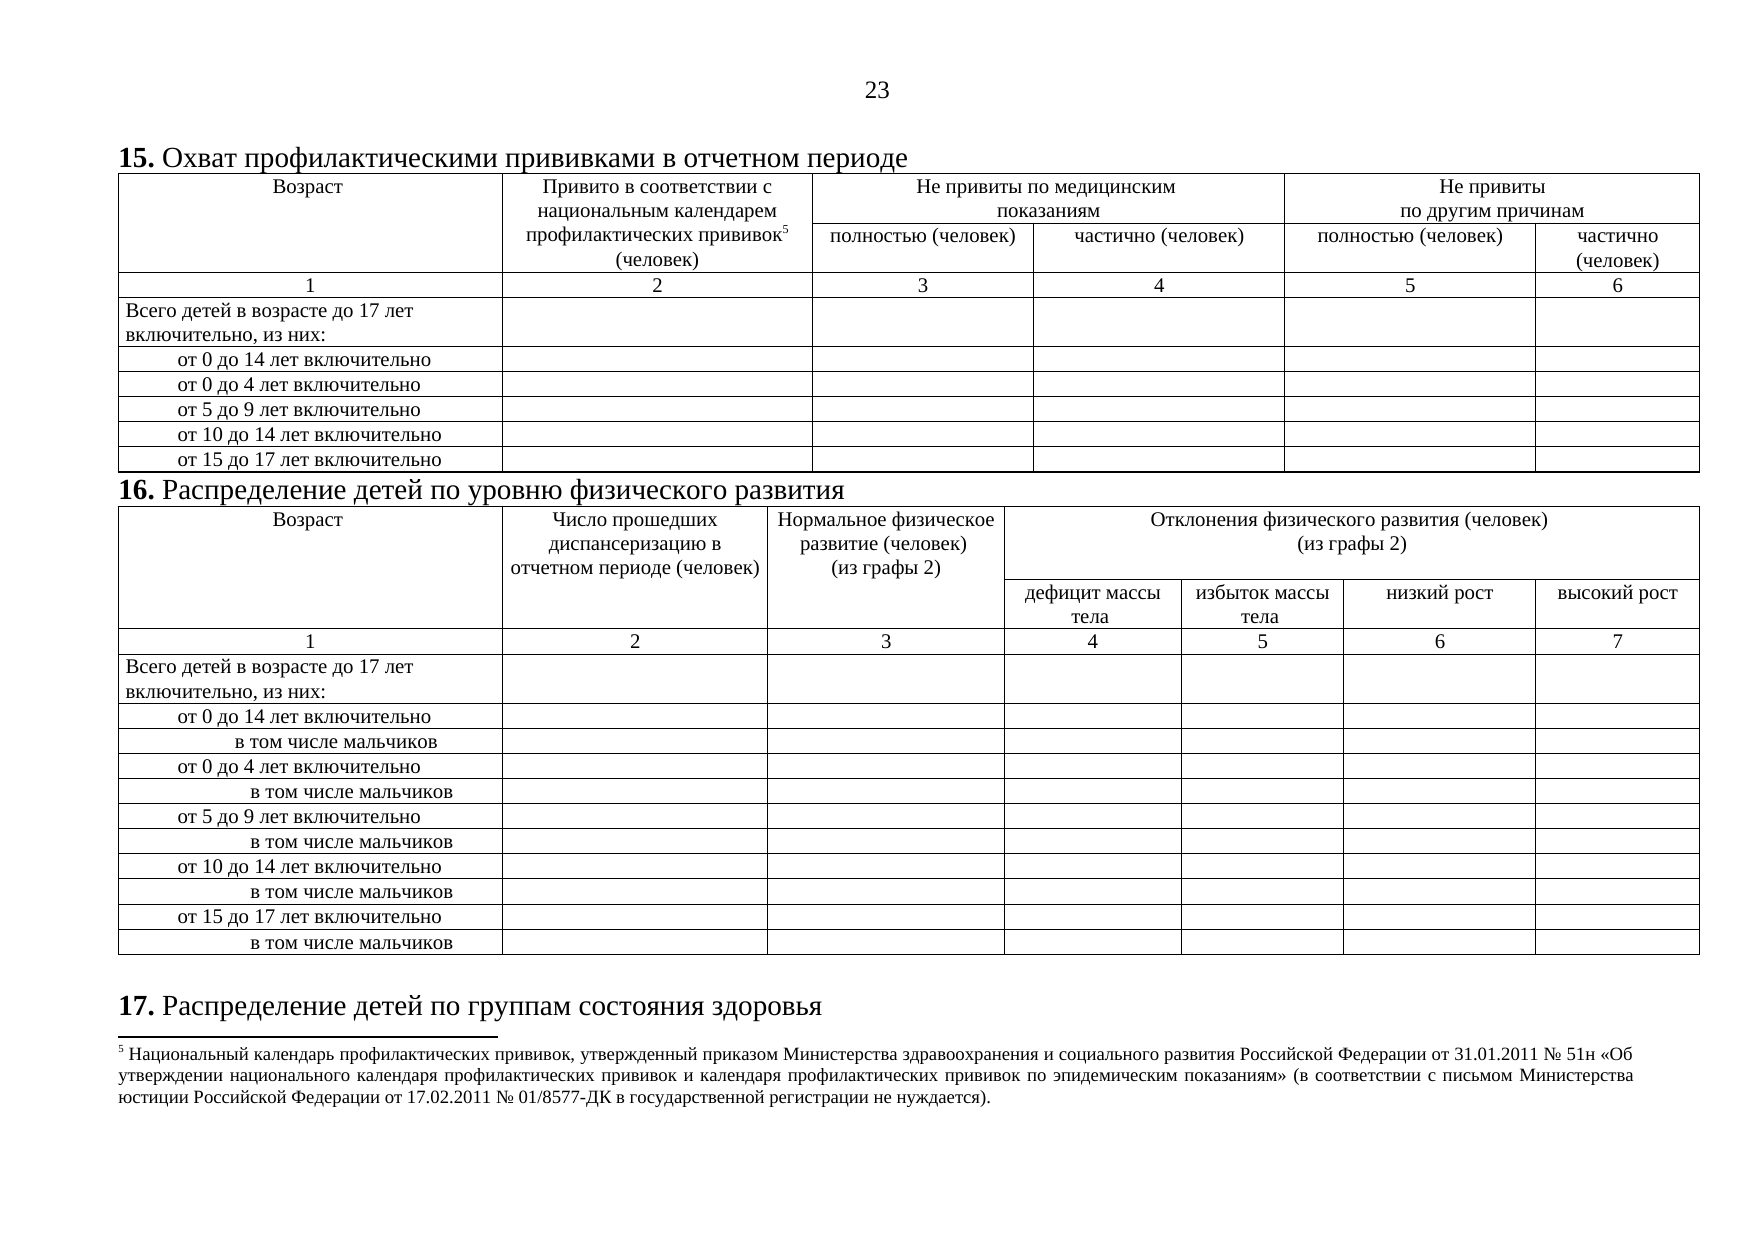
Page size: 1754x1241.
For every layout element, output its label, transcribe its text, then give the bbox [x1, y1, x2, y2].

table_cell 6 [1536, 273, 1699, 297]
text 15. Охват профилактическими прививками в отчетном периоде [118, 140, 1636, 173]
table_cell [1285, 422, 1535, 446]
table_cell [503, 347, 812, 371]
table_cell 7 [1536, 629, 1699, 653]
table_cell [1285, 447, 1535, 471]
table_cell от 0 до 14 лет включительно [119, 704, 502, 728]
table_cell [768, 754, 1004, 778]
table_cell [1536, 422, 1699, 446]
table_cell [813, 422, 1033, 446]
table_cell [1182, 655, 1343, 703]
table_cell [813, 298, 1033, 346]
table_cell [1536, 905, 1699, 928]
table_cell [1344, 905, 1535, 928]
table_cell [1344, 930, 1535, 954]
table_cell дефицит массы тела [1005, 580, 1181, 628]
table_cell в том числе мальчиков [119, 779, 502, 803]
table_cell [503, 754, 767, 778]
table_cell [503, 372, 812, 396]
table_cell [768, 905, 1004, 928]
table_header Число прошедших диспансеризацию в отчетном периоде (человек) [503, 507, 767, 579]
table_cell [1005, 704, 1181, 728]
table_cell от 15 до 17 лет включительно [119, 447, 502, 471]
table_cell [1285, 298, 1535, 346]
table_cell [1536, 754, 1699, 778]
table_cell [1344, 729, 1535, 753]
table_cell от 15 до 17 лет включительно [119, 905, 502, 928]
table_cell 1 [119, 273, 502, 297]
table_header Отклонения физического развития (человек) (из графы 2) [1005, 507, 1699, 579]
table_cell [768, 729, 1004, 753]
table_cell [1536, 804, 1699, 828]
table_cell [1536, 347, 1699, 371]
table_cell [503, 879, 767, 903]
table_cell [1344, 804, 1535, 828]
table_cell 4 [1034, 273, 1284, 297]
table_cell [1536, 879, 1699, 903]
table_cell [1285, 397, 1535, 421]
table_cell [813, 347, 1033, 371]
table_cell [503, 704, 767, 728]
table_cell [1005, 879, 1181, 903]
table_cell от 10 до 14 лет включительно [119, 422, 502, 446]
table_cell [768, 704, 1004, 728]
table_cell [503, 729, 767, 753]
table_cell полностью (человек) [1285, 224, 1535, 272]
table_cell [813, 447, 1033, 471]
table_cell [768, 930, 1004, 954]
table_cell [1344, 655, 1535, 703]
table_cell [503, 905, 767, 928]
table_cell [1536, 298, 1699, 346]
table_cell 5 [1182, 629, 1343, 653]
table_cell от 5 до 9 лет включительно [119, 397, 502, 421]
table_cell в том числе мальчиков [119, 879, 502, 903]
table_cell 1 [119, 629, 502, 653]
table_cell [503, 829, 767, 853]
table_cell [1182, 879, 1343, 903]
table_header Возраст [119, 174, 502, 222]
table_cell Всего детей в возрасте до 17 лет включительно, из них: [119, 655, 502, 703]
table_cell [503, 397, 812, 421]
table_cell [1285, 372, 1535, 396]
table_cell 6 [1344, 629, 1535, 653]
table_cell [503, 579, 767, 628]
table_cell от 5 до 9 лет включительно [119, 804, 502, 828]
table_cell [1344, 879, 1535, 903]
table_cell 5 [1285, 273, 1535, 297]
table_cell [1344, 829, 1535, 853]
table_cell [1344, 854, 1535, 878]
table_cell [503, 854, 767, 878]
text 16. Распределение детей по уровню физического развития [118, 473, 1636, 506]
table_header Нормальное физическое развитие (человек) (из графы 2) [768, 507, 1004, 628]
table_header Не привиты по медицинским показаниям [813, 174, 1284, 222]
table_cell в том числе мальчиков [119, 930, 502, 954]
table_cell [1536, 372, 1699, 396]
table_cell [1005, 729, 1181, 753]
table_cell [503, 779, 767, 803]
table_cell [768, 779, 1004, 803]
table_cell [1344, 754, 1535, 778]
table_cell [1034, 397, 1284, 421]
table_cell [1182, 905, 1343, 928]
table_header Возраст [119, 507, 502, 579]
table_cell [768, 804, 1004, 828]
table_cell [1182, 779, 1343, 803]
table_cell [1285, 347, 1535, 371]
table_cell [768, 854, 1004, 878]
table_cell [1182, 729, 1343, 753]
table_cell [1034, 347, 1284, 371]
table_cell [119, 223, 502, 272]
table_cell [503, 298, 812, 346]
table_cell [1536, 854, 1699, 878]
table_cell [1182, 930, 1343, 954]
table_cell 2 [503, 273, 812, 297]
table_cell избыток массы тела [1182, 580, 1343, 628]
table_cell [1005, 930, 1181, 954]
table_cell [813, 372, 1033, 396]
table_cell 4 [1005, 629, 1181, 653]
table_cell [1182, 854, 1343, 878]
table_cell в том числе мальчиков [119, 829, 502, 853]
table_cell [1536, 655, 1699, 703]
table_cell 3 [768, 629, 1004, 653]
table_cell [503, 930, 767, 954]
table_cell [1005, 854, 1181, 878]
table_cell [1344, 704, 1535, 728]
table_cell [1182, 829, 1343, 853]
table_cell высокий рост [1536, 580, 1699, 628]
table_cell [1005, 655, 1181, 703]
table_cell [1182, 754, 1343, 778]
table_cell от 0 до 4 лет включительно [119, 372, 502, 396]
table_cell 2 [503, 629, 767, 653]
table_cell низкий рост [1344, 580, 1535, 628]
table_cell [1536, 829, 1699, 853]
table_cell [813, 397, 1033, 421]
table_cell полностью (человек) [813, 224, 1033, 272]
table_cell [1182, 704, 1343, 728]
table_cell [1005, 754, 1181, 778]
table_cell [1536, 930, 1699, 954]
table_cell [1536, 729, 1699, 753]
table_cell [1005, 804, 1181, 828]
table_cell частично (человек) [1034, 224, 1284, 272]
table_cell Всего детей в возрасте до 17 лет включительно, из них: [119, 298, 502, 346]
table_cell [768, 655, 1004, 703]
table_cell [1005, 905, 1181, 928]
table_cell [119, 579, 502, 628]
table_cell [1536, 779, 1699, 803]
table_cell [503, 422, 812, 446]
table_cell [503, 447, 812, 471]
table_cell [1034, 447, 1284, 471]
table_cell [768, 829, 1004, 853]
table_cell [1034, 298, 1284, 346]
table_cell [768, 879, 1004, 903]
table_cell [503, 655, 767, 703]
table_header Не привиты по другим причинам [1285, 174, 1699, 222]
table_cell [1005, 829, 1181, 853]
table_cell [1034, 422, 1284, 446]
table_cell от 0 до 14 лет включительно [119, 347, 502, 371]
table_cell от 0 до 4 лет включительно [119, 754, 502, 778]
table_cell [1034, 372, 1284, 396]
table_cell в том числе мальчиков [119, 729, 502, 753]
table_cell [1344, 779, 1535, 803]
table_cell [1005, 779, 1181, 803]
table_cell [1182, 804, 1343, 828]
table_cell [1536, 704, 1699, 728]
table_cell [1536, 447, 1699, 471]
table_cell [1536, 397, 1699, 421]
table_cell частично (человек) [1536, 224, 1699, 272]
table_cell 3 [813, 273, 1033, 297]
table_cell [503, 804, 767, 828]
table_cell от 10 до 14 лет включительно [119, 854, 502, 878]
table_header Привито в соответствии с национальным календарем профилактических прививок (человек) [503, 174, 812, 272]
text 17. Распределение детей по группам состояния здоровья [118, 988, 1636, 1022]
